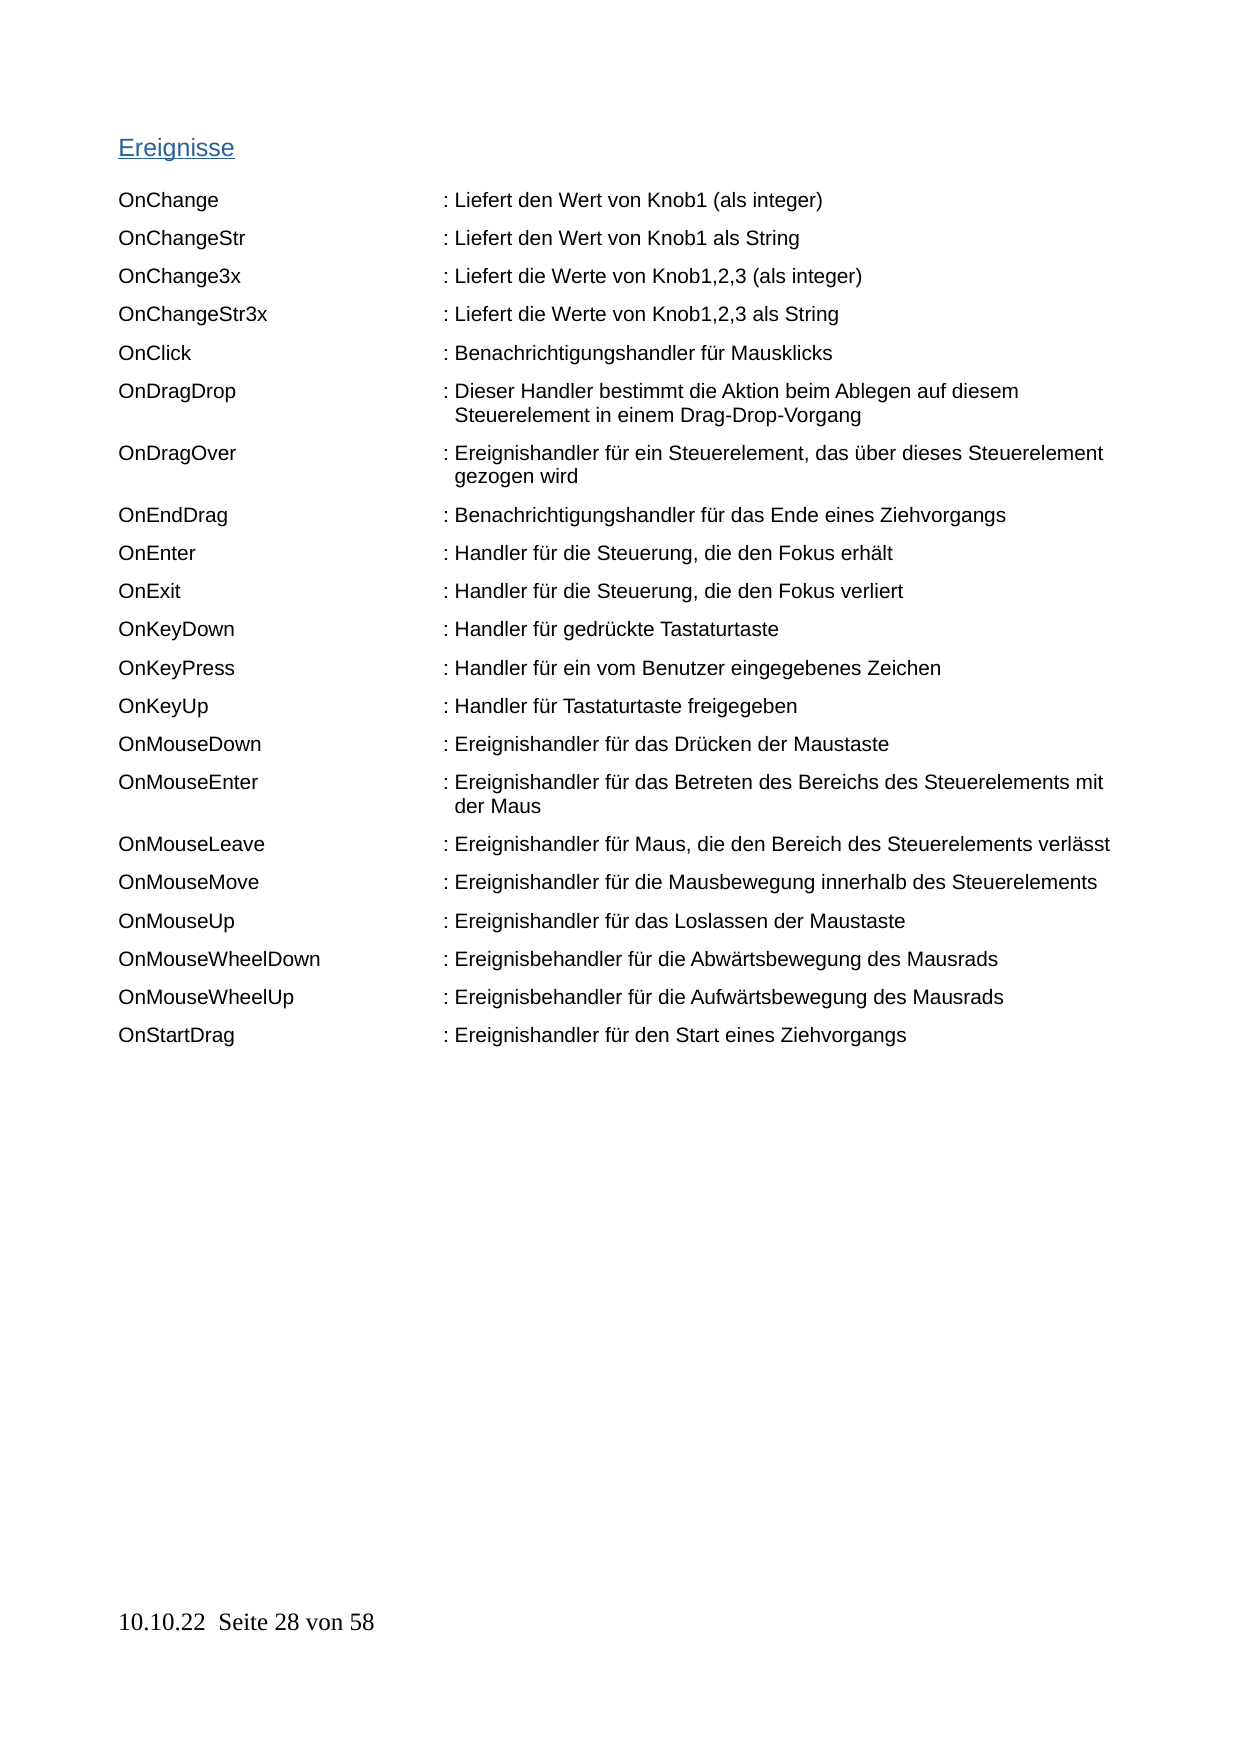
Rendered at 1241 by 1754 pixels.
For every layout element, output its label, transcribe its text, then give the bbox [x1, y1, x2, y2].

text OnMouseDown : Ereignishandler für das Drücken der Maustaste [118, 733, 1122, 756]
text OnMouseMove : Ereignishandler für die Mausbewegung innerhalb des Steuerelements [118, 871, 1122, 894]
text OnDragOver : Ereignishandler für ein Steuerelement, das über dieses Steuerelement gezogen wird [118, 441, 1122, 489]
subtitle Ereignisse [118, 133, 1122, 161]
text OnExit : Handler für die Steuerung, die den Fokus verliert [118, 580, 1122, 603]
text OnChangeStr : Liefert den Wert von Knob1 als String [118, 227, 1122, 250]
text OnEnter : Handler für die Steuerung, die den Fokus erhält [118, 541, 1122, 565]
text OnChange3x : Liefert die Werte von Knob1,2,3 (als integer) [118, 265, 1122, 288]
text OnMouseWheelDown : Ereignisbehandler für die Abwärtsbewegung des Mausrads [118, 947, 1122, 971]
text OnChange : Liefert den Wert von Knob1 (als integer) [118, 188, 1122, 212]
text OnMouseWheelUp : Ereignisbehandler für die Aufwärtsbewegung des Mausrads [118, 986, 1122, 1009]
text OnKeyUp : Handler für Tastaturtaste freigegeben [118, 694, 1122, 718]
text OnMouseUp : Ereignishandler für das Loslassen der Maustaste [118, 909, 1122, 933]
text OnDragDrop : Dieser Handler bestimmt die Aktion beim Ablegen auf diesem Steuerelement in einem Drag-Drop-Vorgang [118, 379, 1122, 427]
text OnMouseLeave : Ereignishandler für Maus, die den Bereich des Steuerelements verlässt [118, 833, 1122, 856]
text OnClick : Benachrichtigungshandler für Mausklicks [118, 341, 1122, 365]
text OnKeyPress : Handler für ein vom Benutzer eingegebenes Zeichen [118, 656, 1122, 680]
text OnChangeStr3x : Liefert die Werte von Knob1,2,3 als String [118, 303, 1122, 327]
text OnMouseEnter : Ereignishandler für das Betreten des Bereichs des Steuerelements mit der Maus [118, 771, 1122, 818]
text OnKeyDown : Handler für gedrückte Tastaturtaste [118, 618, 1122, 642]
text OnStartDrag : Ereignishandler für den Start eines Ziehvorgangs [118, 1024, 1122, 1047]
text OnEndDrag : Benachrichtigungshandler für das Ende eines Ziehvorgangs [118, 503, 1122, 527]
